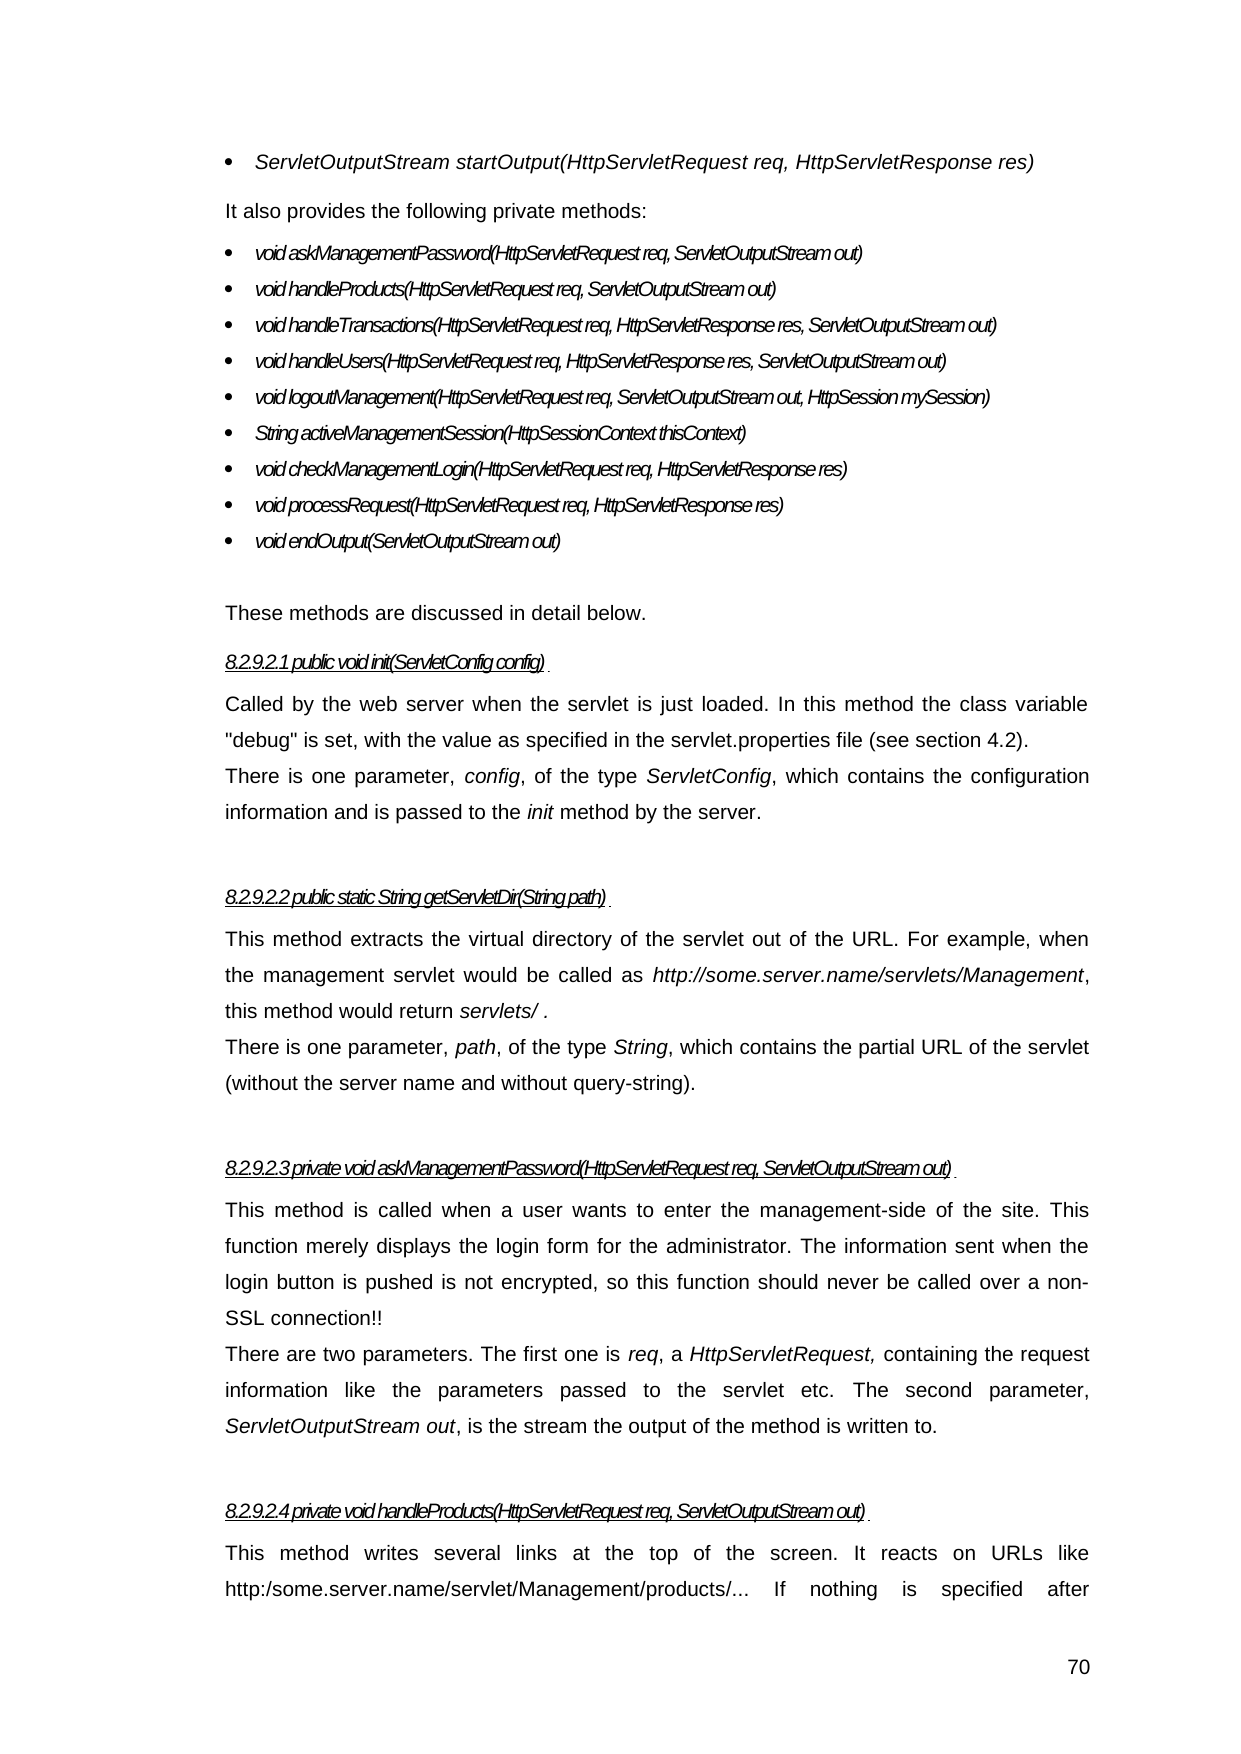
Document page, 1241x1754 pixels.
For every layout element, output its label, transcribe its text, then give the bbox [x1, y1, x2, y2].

text These methods are discussed in detail below. [225, 601, 1090, 625]
list void checkManagementLogin(HttpServletRequest req, HttpServletResponse res) [225, 457, 1090, 481]
subtitle 8.2.9.2.3 private void askManagementPassword(HttpServletRequest req, ServletOutputStream out) [225, 1156, 1090, 1180]
text There is one parameter, path, of the type String, which contains the partial URL of the servlet (without the server name and without query-string). [225, 1035, 1090, 1095]
list ServletOutputStream startOutput(HttpServletRequest req, HttpServletResponse res) [225, 150, 1090, 174]
text This method writes several links at the top of the screen. It reacts on URLs like http:/some.server.name/servlet/Management/products/... If nothing is specified after [225, 1541, 1090, 1601]
text There is one parameter, config, of the type ServletConfig, which contains the configuration information and is passed to the init method by the server. [225, 764, 1090, 824]
text It also provides the following private methods: [225, 198, 1090, 223]
list void endOutput(ServletOutputStream out) [225, 529, 1090, 553]
list void processRequest(HttpServletRequest req, HttpServletResponse res) [225, 493, 1090, 517]
list String activeManagementSession(HttpSessionContext thisContext) [225, 421, 1090, 445]
text Called by the web server when the servlet is just loaded. In this method the class variable "debug" is set, with the value as specified in the servlet.properties file (see section 4.2). [225, 692, 1090, 752]
subtitle 8.2.9.2.2 public static String getServletDir(String path) [225, 885, 1090, 909]
list void logoutManagement(HttpServletRequest req, ServletOutputStream out, HttpSession mySession) [225, 385, 1090, 409]
text This method is called when a user wants to enter the management-side of the site. This function merely displays the login form for the administrator. The information sent when the login button is pushed is not encrypted, so this function should never be called over a non-SSL connection!! [225, 1198, 1090, 1330]
list void handleProducts(HttpServletRequest req, ServletOutputStream out) [225, 277, 1090, 301]
text This method extracts the virtual directory of the servlet out of the URL. For example, when the management servlet would be called as http://some.server.name/servlets/Management, this method would return servlets/ . [225, 927, 1090, 1023]
list void askManagementPassword(HttpServletRequest req, ServletOutputStream out) [225, 241, 1090, 265]
subtitle 8.2.9.2.1 public void init(ServletConfig config) [225, 650, 1090, 674]
subtitle 8.2.9.2.4 private void handleProducts(HttpServletRequest req, ServletOutputStream out) [225, 1499, 1090, 1523]
list void handleTransactions(HttpServletRequest req, HttpServletResponse res, ServletOutputStream out) [225, 313, 1090, 337]
list void handleUsers(HttpServletRequest req, HttpServletResponse res, ServletOutputStream out) [225, 349, 1090, 373]
text There are two parameters. The first one is req, a HttpServletRequest, containing the request information like the parameters passed to the servlet etc. The second parameter, ServletOutputStream out, is the stream the output of the method is written to. [225, 1342, 1090, 1438]
